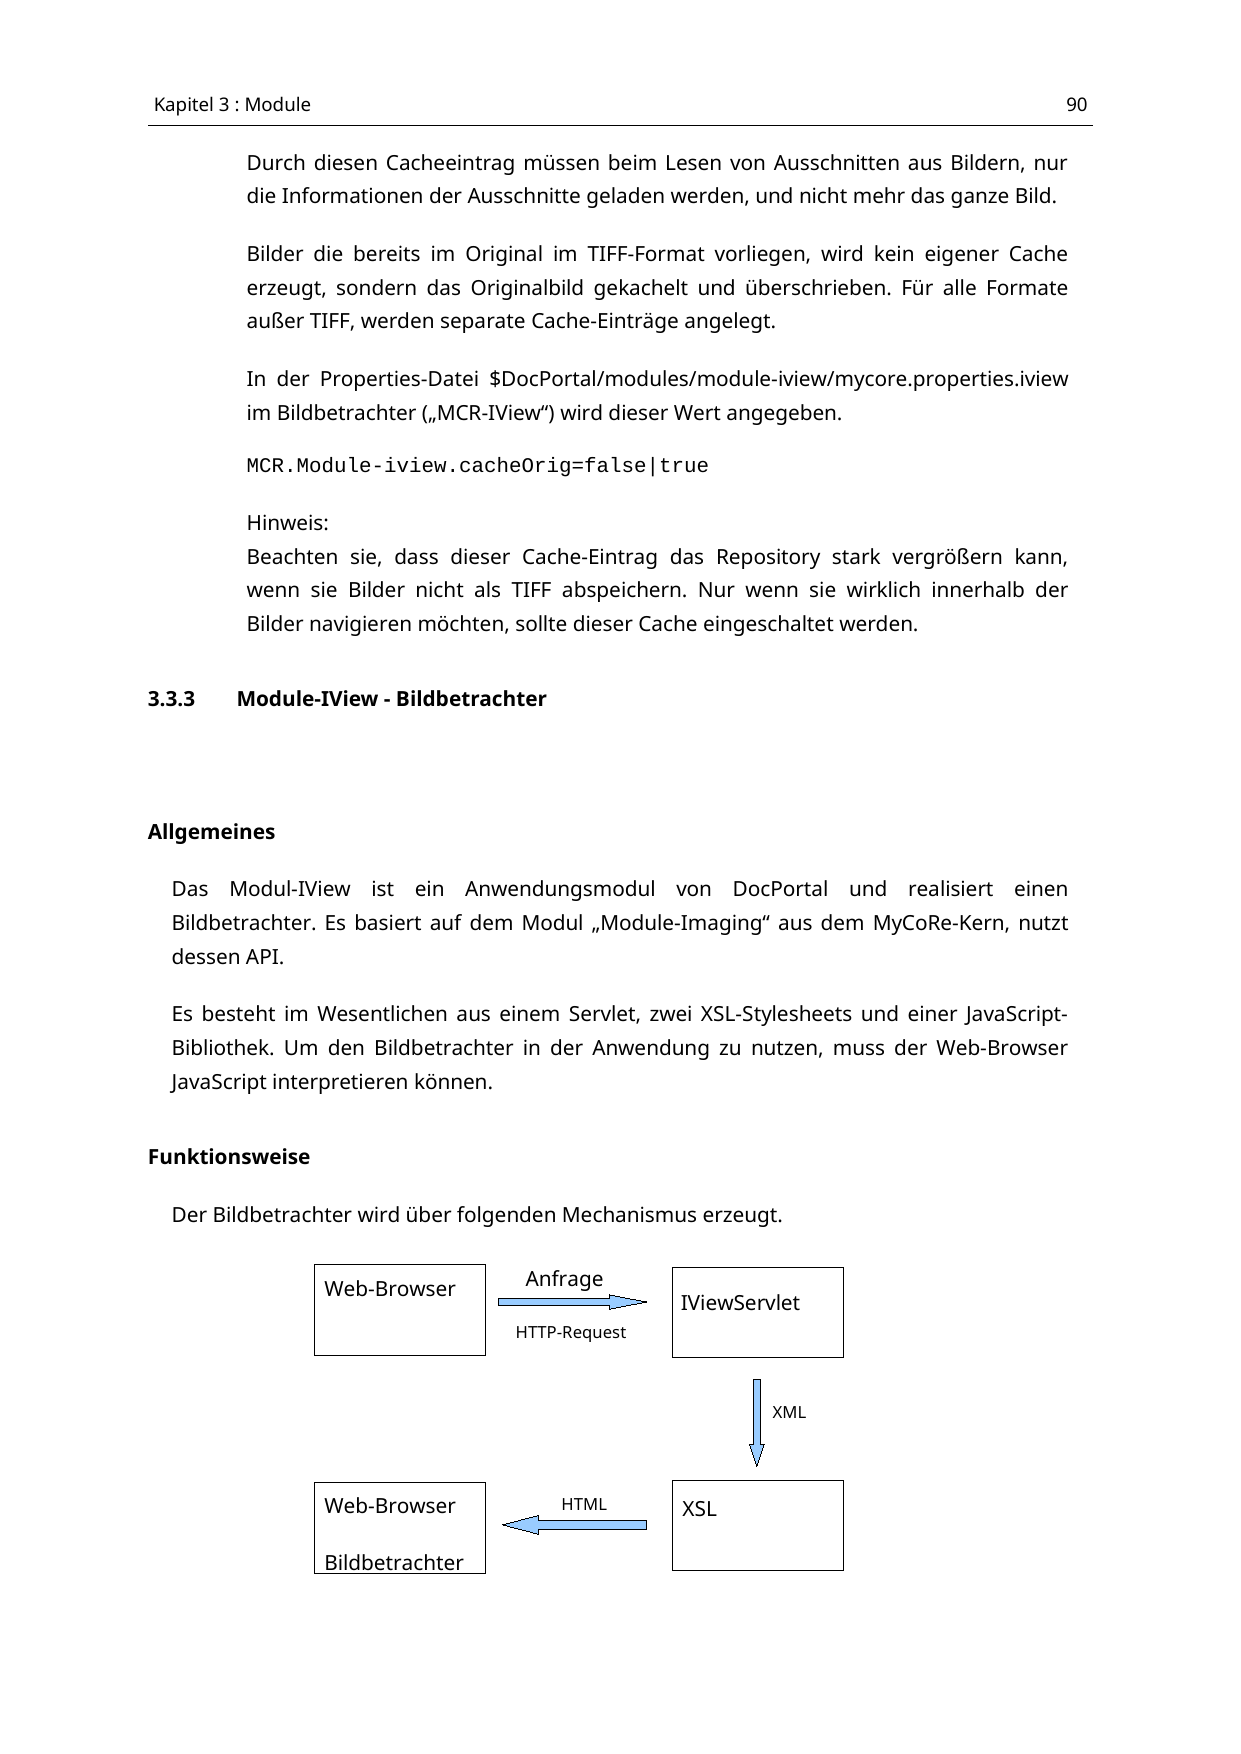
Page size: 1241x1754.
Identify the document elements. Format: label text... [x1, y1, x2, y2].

text Das Modul-IView ist ein Anwendungsmodul von DocPortal und realisiert einen Bildbetrachter. Es basiert auf dem Modul „Module-Imaging“ aus dem MyCoRe-Kern, nutzt dessen API. [171, 874, 1069, 970]
subtitle Module-IView - Bildbetrachter [148, 684, 1092, 713]
list Durch diesen Cacheeintrag müssen beim Lesen von Ausschnitten aus Bildern, nur die Informationen der Ausschnitte geladen werden, und nicht mehr das ganze Bild. [209, 148, 1069, 210]
list Bilder die bereits im Original im TIFF-Format vorliegen, wird kein eigener Cache erzeugt, sondern das Originalbild gekachelt und überschrieben. Für alle Formate außer TIFF, werden separate Cache-Einträge angelegt. [209, 239, 1069, 335]
text Es besteht im Wesentlichen aus einem Servlet, zwei XSL-Stylesheets und einer JavaScript-Bibliothek. Um den Bildbetrachter in der Anwendung zu nutzen, muss der Web-Browser JavaScript interpretieren können. [171, 999, 1069, 1096]
text Der Bildbetrachter wird über folgenden Mechanismus erzeugt. [171, 1200, 1069, 1228]
list In der Properties-Datei $DocPortal/modules/module-iview/mycore.properties.iview im Bildbetrachter („MCR-IView“) wird dieser Wert angegeben. [209, 364, 1069, 426]
subtitle Funktionsweise [148, 1142, 1092, 1171]
list Hinweis: Beachten sie, dass dieser Cache-Eintrag das Repository stark vergrößern kann, wenn sie Bilder nicht als TIFF abspeichern. Nur wenn sie wirklich innerhalb der Bilder navigieren möchten, sollte dieser Cache eingeschaltet werden. [209, 508, 1069, 638]
subtitle Allgemeines [148, 817, 1092, 845]
list MCR.Module-iview.cacheOrig=false|true [209, 455, 1069, 479]
